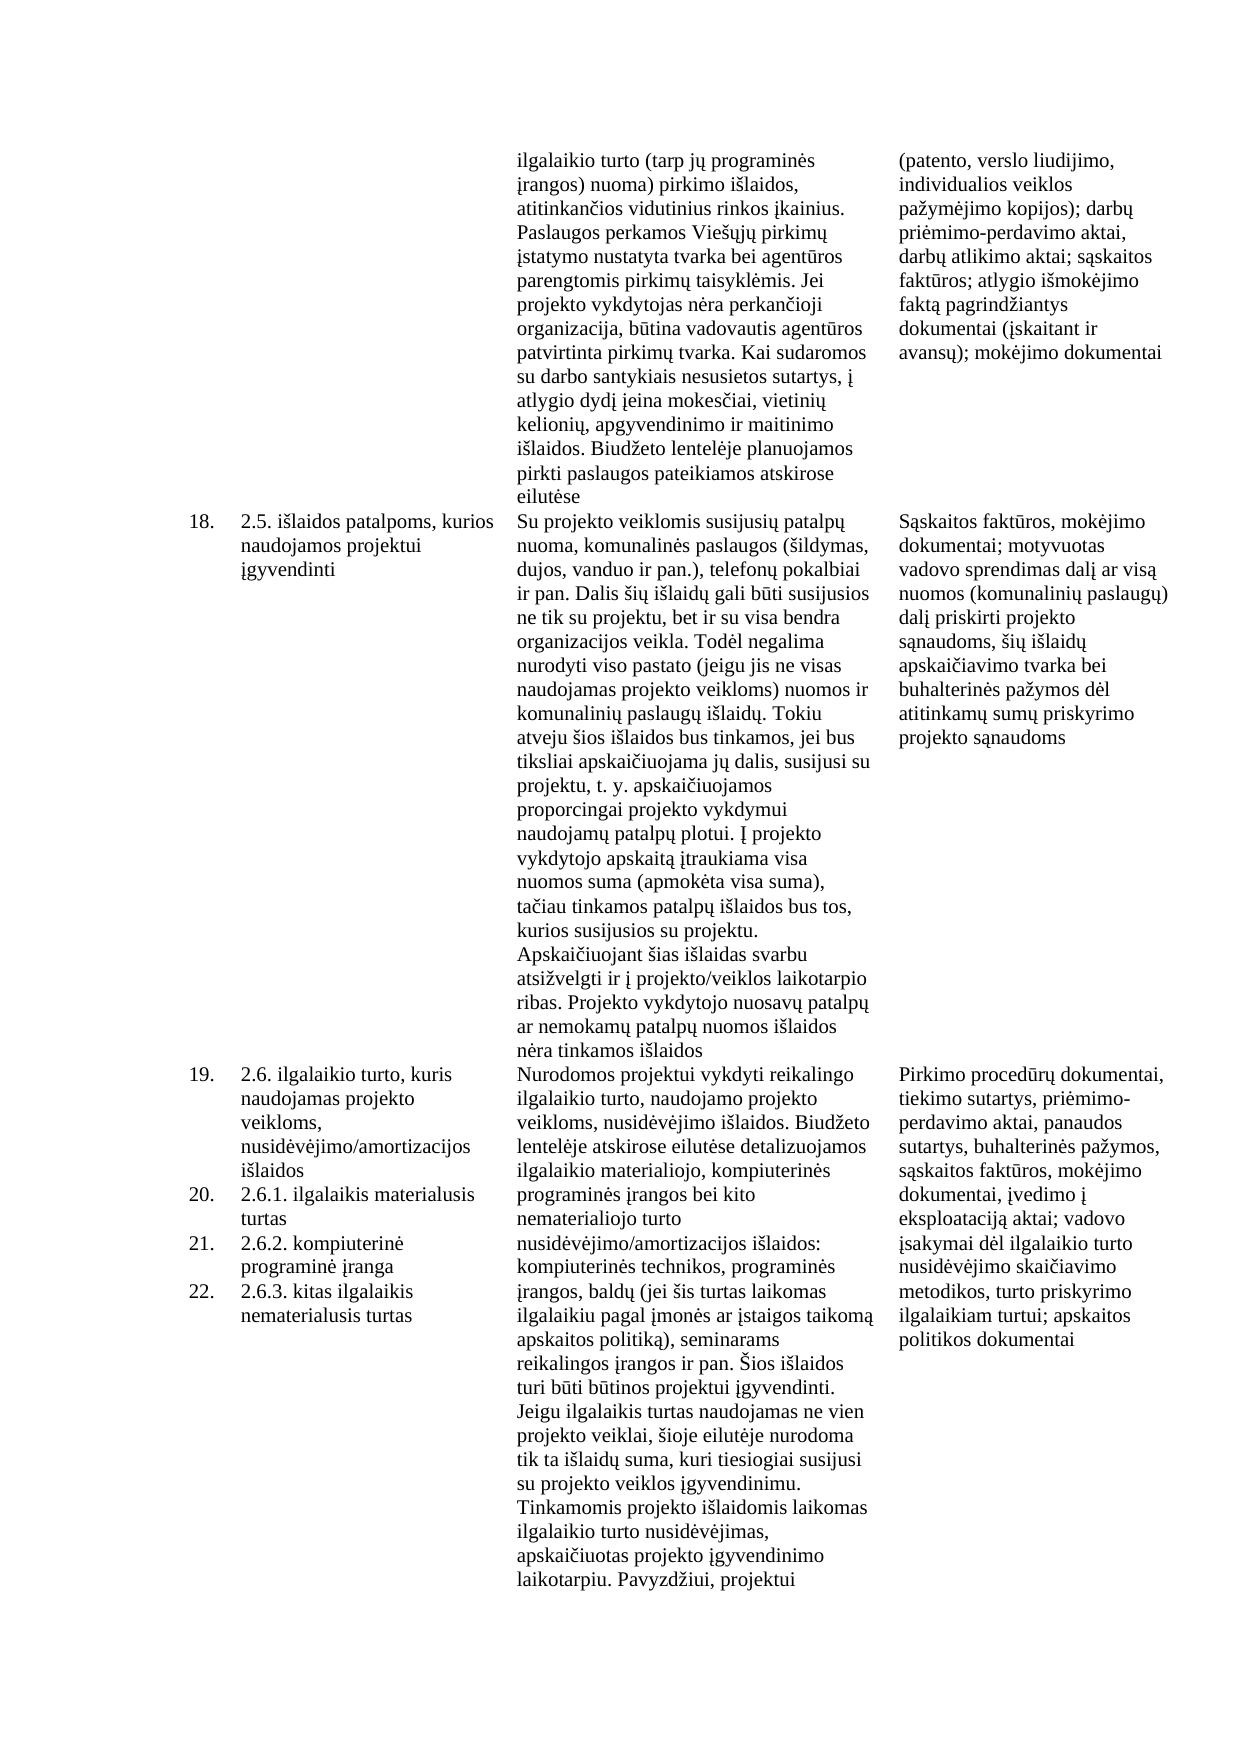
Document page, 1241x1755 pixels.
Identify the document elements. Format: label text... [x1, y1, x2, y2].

table_cell (patento, verslo liudijimo, individualios veiklos pažymėjimo kopijos); darbų priėmimo-perdavimo aktai, darbų atlikimo aktai; sąskaitos faktūros; atlygio išmokėjimo faktą pagrindžiantys dokumentai (įskaitant ir avansų); mokėjimo dokumentai [887, 148, 1181, 508]
table_cell Nurodomos projektui vykdyti reikalingo ilgalaikio turto, naudojamo projekto veikloms, nusidėvėjimo išlaidos. Biudžeto lentelėje atskirose eilutėse detalizuojamos ilgalaikio materialiojo, kompiuterinės programinės įrangos bei kito nematerialiojo turto nusidėvėjimo/amortizacijos išlaidos: kompiuterinės technikos, programinės įrangos, baldų (jei šis turtas laikomas ilgalaikiu pagal įmonės ar įstaigos taikomą apskaitos politiką), seminarams reikalingos įrangos ir pan. Šios išlaidos turi būti būtinos projektui įgyvendinti. Jeigu ilgalaikis turtas naudojamas ne vien projekto veiklai, šioje eilutėje nurodoma tik ta išlaidų suma, kuri tiesiogiai susijusi su projekto veiklos įgyvendinimu. Tinkamomis projekto išlaidomis laikomas ilgalaikio turto nusidėvėjimas, apskaičiuotas projekto įgyvendinimo laikotarpiu. Pavyzdžiui, projektui [505, 1062, 887, 1591]
table_cell 2.6. ilgalaikio turto, kuris naudojamas projekto veikloms, nusidėvėjimo/amortizacijos išlaidos 2.6.1. ilgalaikis materialusis turtas 2.6.2. kompiuterinė programinė įranga 2.6.3. kitas ilgalaikis nematerialusis turtas [229, 1062, 505, 1591]
table_cell Su projekto veiklomis susijusių patalpų nuoma, komunalinės paslaugos (šildymas, dujos, vanduo ir pan.), telefonų pokalbiai ir pan. Dalis šių išlaidų gali būti susijusios ne tik su projektu, bet ir su visa bendra organizacijos veikla. Todėl negalima nurodyti viso pastato (jeigu jis ne visas naudojamas projekto veikloms) nuomos ir komunalinių paslaugų išlaidų. Tokiu atveju šios išlaidos bus tinkamos, jei bus tiksliai apskaičiuojama jų dalis, susijusi su projektu, t. y. apskaičiuojamos proporcingai projekto vykdymui naudojamų patalpų plotui. Į projekto vykdytojo apskaitą įtraukiama visa nuomos suma (apmokėta visa suma), tačiau tinkamos patalpų išlaidos bus tos, kurios susijusios su projektu. Apskaičiuojant šias išlaidas svarbu atsižvelgti ir į projekto/veiklos laikotarpio ribas. Projekto vykdytojo nuosavų patalpų ar nemokamų patalpų nuomos išlaidos nėra tinkamos išlaidos [505, 509, 887, 1062]
table_cell 18. [177, 509, 229, 1062]
table_cell Sąskaitos faktūros, mokėjimo dokumentai; motyvuotas vadovo sprendimas dalį ar visą nuomos (komunalinių paslaugų) dalį priskirti projekto sąnaudoms, šių išlaidų apskaičiavimo tvarka bei buhalterinės pažymos dėl atitinkamų sumų priskyrimo projekto sąnaudoms [887, 509, 1181, 1062]
table_cell [177, 148, 229, 508]
table_cell 2.5. išlaidos patalpoms, kurios naudojamos projektui įgyvendinti [229, 509, 505, 1062]
table_cell [229, 148, 505, 508]
table_cell ilgalaikio turto (tarp jų programinės įrangos) nuoma) pirkimo išlaidos, atitinkančios vidutinius rinkos įkainius. Paslaugos perkamos Viešųjų pirkimų įstatymo nustatyta tvarka bei agentūros parengtomis pirkimų taisyklėmis. Jei projekto vykdytojas nėra perkančioji organizacija, būtina vadovautis agentūros patvirtinta pirkimų tvarka. Kai sudaromos su darbo santykiais nesusietos sutartys, į atlygio dydį įeina mokesčiai, vietinių kelionių, apgyvendinimo ir maitinimo išlaidos. Biudžeto lentelėje planuojamos pirkti paslaugos pateikiamos atskirose eilutėse [505, 148, 887, 508]
table_cell 19. 20. 21. 22. [177, 1062, 229, 1591]
table_cell Pirkimo procedūrų dokumentai, tiekimo sutartys, priėmimo-perdavimo aktai, panaudos sutartys, buhalterinės pažymos, sąskaitos faktūros, mokėjimo dokumentai, įvedimo į eksploataciją aktai; vadovo įsakymai dėl ilgalaikio turto nusidėvėjimo skaičiavimo metodikos, turto priskyrimo ilgalaikiam turtui; apskaitos politikos dokumentai [887, 1062, 1181, 1591]
